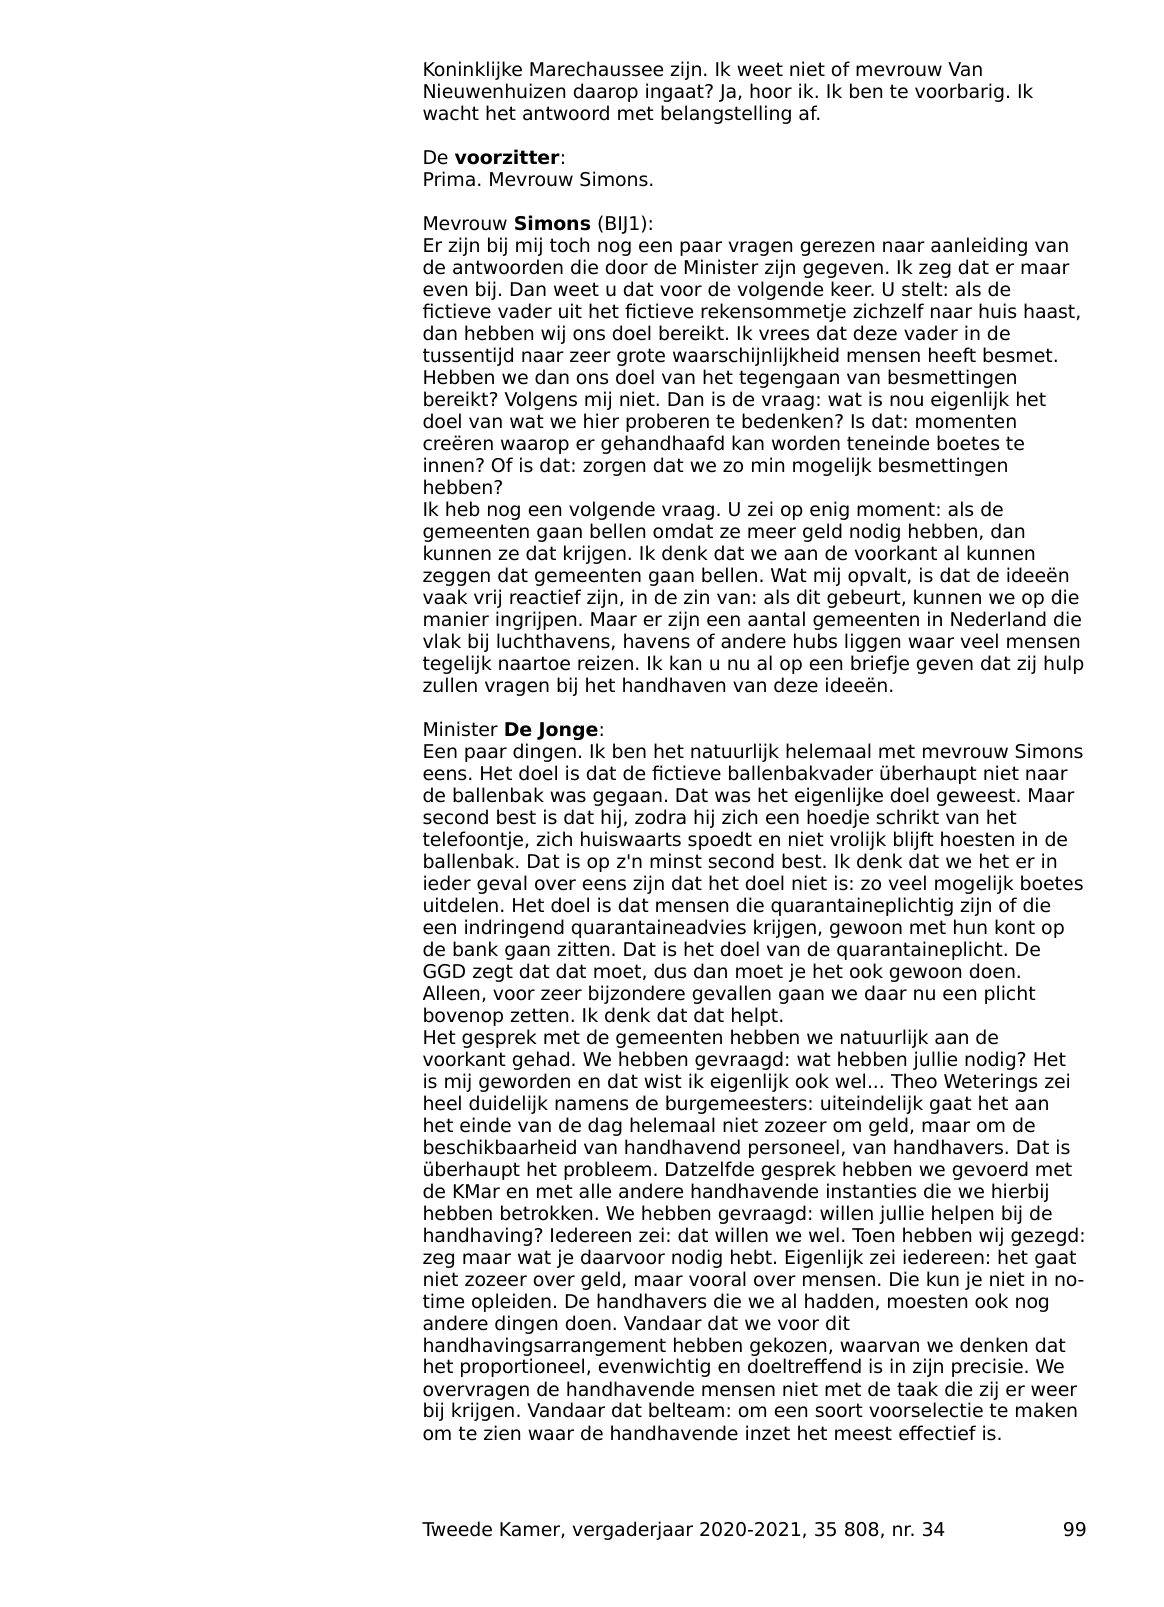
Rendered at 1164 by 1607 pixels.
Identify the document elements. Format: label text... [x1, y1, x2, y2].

text Ik heb nog een volgende vraag. U zei op enig moment: als de gemeenten gaan bellen omdat ze meer geld nodig hebben, dan kunnen ze dat krijgen. Ik denk dat we aan de voorkant al kunnen zeggen dat gemeenten gaan bellen. Wat mij opvalt, is dat de ideeën vaak vrij reactief zijn, in de zin van: als dit gebeurt, kunnen we op die manier ingrijpen. Maar er zijn een aantal gemeenten in Nederland die vlak bij luchthavens, havens of andere hubs liggen waar veel mensen tegelijk naartoe reizen. Ik kan u nu al op een briefje geven dat zij hulp zullen vragen bij het handhaven van deze ideeën. [422, 499, 1087, 697]
text Mevrouw Simons (BIJ1): [422, 213, 1087, 235]
text Er zijn bij mij toch nog een paar vragen gerezen naar aanleiding van de antwoorden die door de Minister zijn gegeven. Ik zeg dat er maar even bij. Dan weet u dat voor de volgende keer. U stelt: als de fictieve vader uit het fictieve rekensommetje zichzelf naar huis haast, dan hebben wij ons doel bereikt. Ik vrees dat deze vader in de tussentijd naar zeer grote waarschijnlijkheid mensen heeft besmet. Hebben we dan ons doel van het tegengaan van besmettingen bereikt? Volgens mij niet. Dan is de vraag: wat is nou eigenlijk het doel van wat we hier proberen te bedenken? Is dat: momenten creëren waarop er gehandhaafd kan worden teneinde boetes te innen? Of is dat: zorgen dat we zo min mogelijk besmettingen hebben? [422, 235, 1087, 499]
text Prima. Mevrouw Simons. [422, 169, 1087, 191]
text Minister De Jonge: [422, 719, 1087, 741]
text De voorzitter: [422, 147, 1087, 169]
text Het gesprek met de gemeenten hebben we natuurlijk aan de voorkant gehad. We hebben gevraagd: wat hebben jullie nodig? Het is mij geworden en dat wist ik eigenlijk ook wel... Theo Weterings zei heel duidelijk namens de burgemeesters: uiteindelijk gaat het aan het einde van de dag helemaal niet zozeer om geld, maar om de beschikbaarheid van handhavend personeel, van handhavers. Dat is überhaupt het probleem. Datzelfde gesprek hebben we gevoerd met de KMar en met alle andere handhavende instanties die we hierbij hebben betrokken. We hebben gevraagd: willen jullie helpen bij de handhaving? Iedereen zei: dat willen we wel. Toen hebben wij gezegd: zeg maar wat je daarvoor nodig hebt. Eigenlijk zei iedereen: het gaat niet zozeer over geld, maar vooral over mensen. Die kun je niet in no-time opleiden. De handhavers die we al hadden, moesten ook nog andere dingen doen. Vandaar dat we voor dit handhavingsarrangement hebben gekozen, waarvan we denken dat het proportioneel, evenwichtig en doeltreffend is in zijn precisie. We overvragen de handhavende mensen niet met de taak die zij er weer bij krijgen. Vandaar dat belteam: om een soort voorselectie te maken om te zien waar de handhavende inzet het meest effectief is. [422, 1027, 1087, 1444]
text Een paar dingen. Ik ben het natuurlijk helemaal met mevrouw Simons eens. Het doel is dat de fictieve ballenbakvader überhaupt niet naar de ballenbak was gegaan. Dat was het eigenlijke doel geweest. Maar second best is dat hij, zodra hij zich een hoedje schrikt van het telefoontje, zich huiswaarts spoedt en niet vrolijk blijft hoesten in de ballenbak. Dat is op z'n minst second best. Ik denk dat we het er in ieder geval over eens zijn dat het doel niet is: zo veel mogelijk boetes uitdelen. Het doel is dat mensen die quarantaineplichtig zijn of die een indringend quarantaineadvies krijgen, gewoon met hun kont op de bank gaan zitten. Dat is het doel van de quarantaineplicht. De GGD zegt dat dat moet, dus dan moet je het ook gewoon doen. Alleen, voor zeer bijzondere gevallen gaan we daar nu een plicht bovenop zetten. Ik denk dat dat helpt. [422, 741, 1087, 1027]
text Koninklijke Marechaussee zijn. Ik weet niet of mevrouw Van Nieuwenhuizen daarop ingaat? Ja, hoor ik. Ik ben te voorbarig. Ik wacht het antwoord met belangstelling af. [422, 59, 1087, 125]
